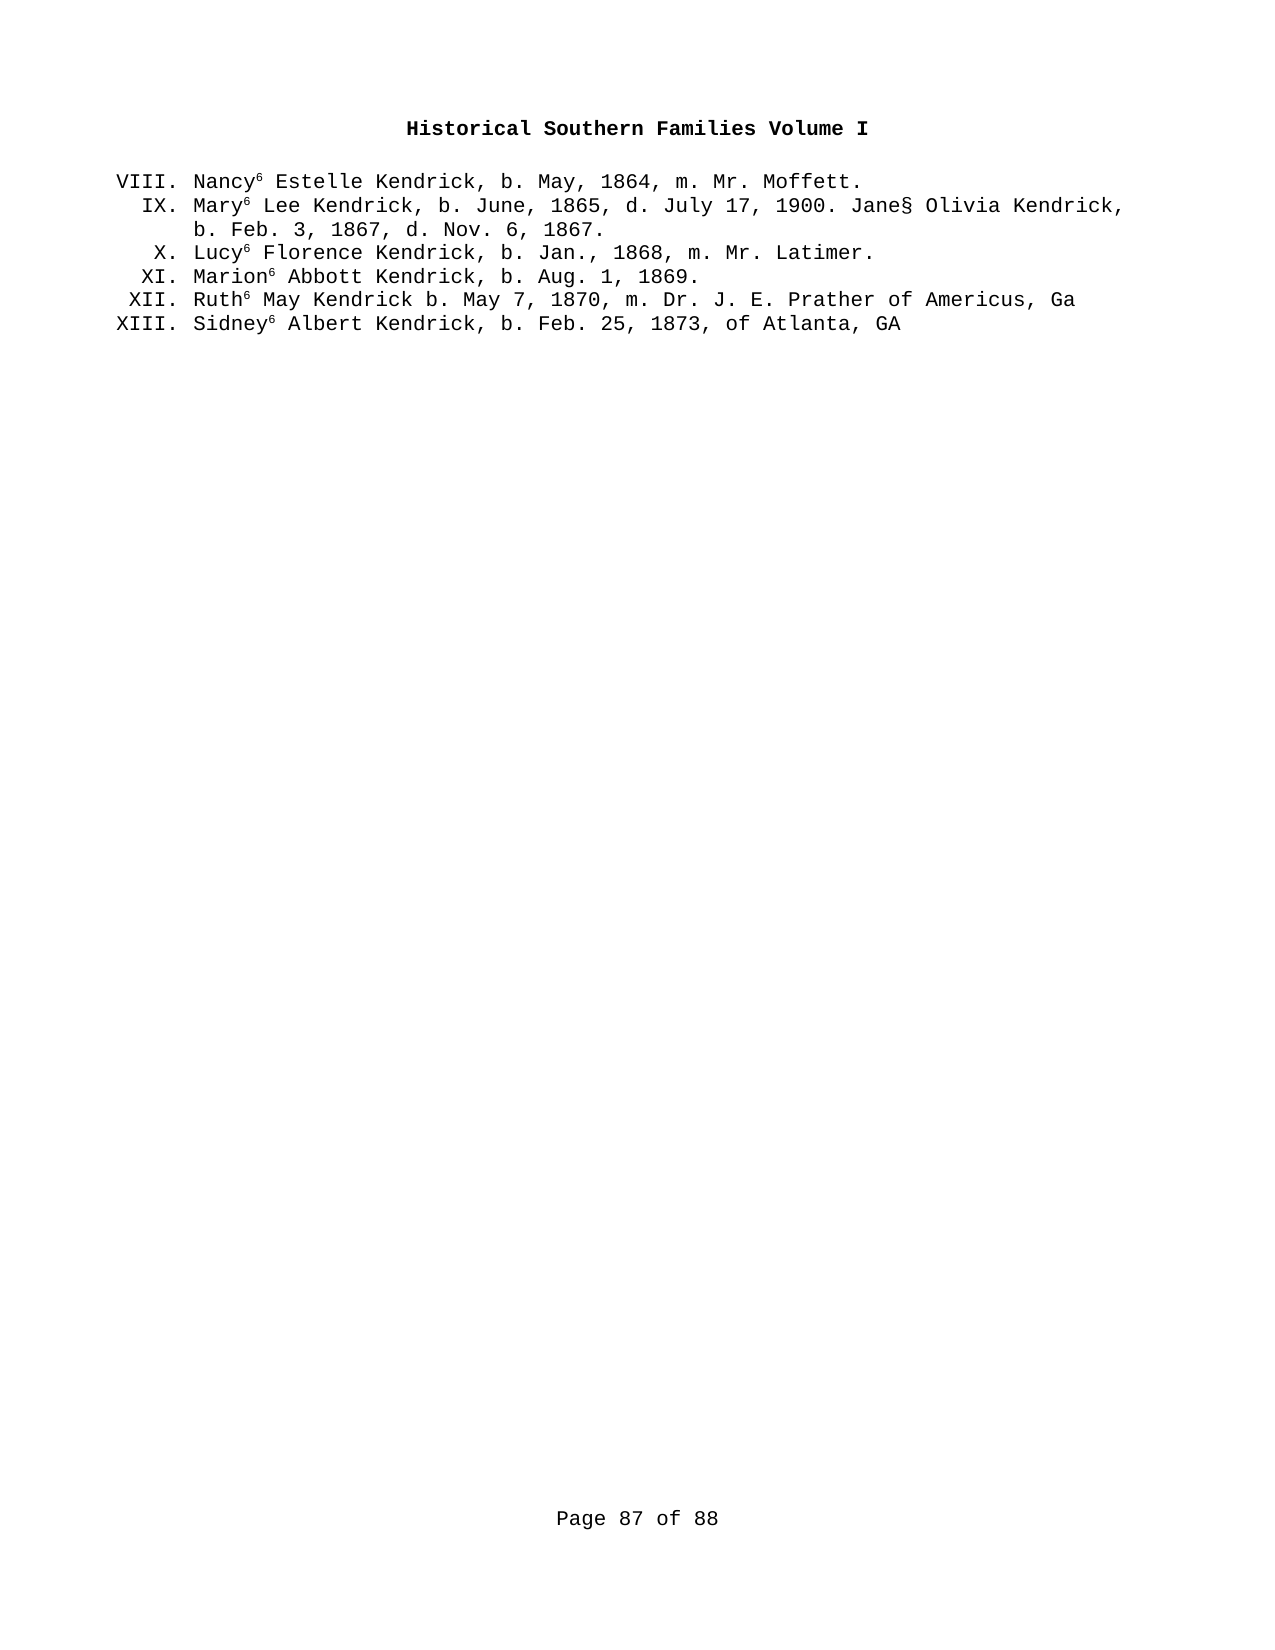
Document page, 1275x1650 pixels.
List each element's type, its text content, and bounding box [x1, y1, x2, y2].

list Nancy6 Estelle Kendrick, b. May, 1864, m. Mr. Moffett. [178, 171, 1157, 195]
list Mary6 Lee Kendrick, b. June, 1865, d. July 17, 1900. Jane§ Olivia Kendrick, b. Feb. 3, 1867, d. Nov. 6, 1867. [178, 195, 1157, 242]
list Ruth6 May Kendrick b. May 7, 1870, m. Dr. J. E. Prather of Americus, Ga [178, 289, 1157, 313]
list Sidney6 Albert Kendrick, b. Feb. 25, 1873, of Atlanta, GA [178, 313, 1157, 337]
list Marion6 Abbott Kendrick, b. Aug. 1, 1869. [178, 266, 1157, 289]
list Lucy6 Florence Kendrick, b. Jan., 1868, m. Mr. Latimer. [178, 242, 1157, 266]
